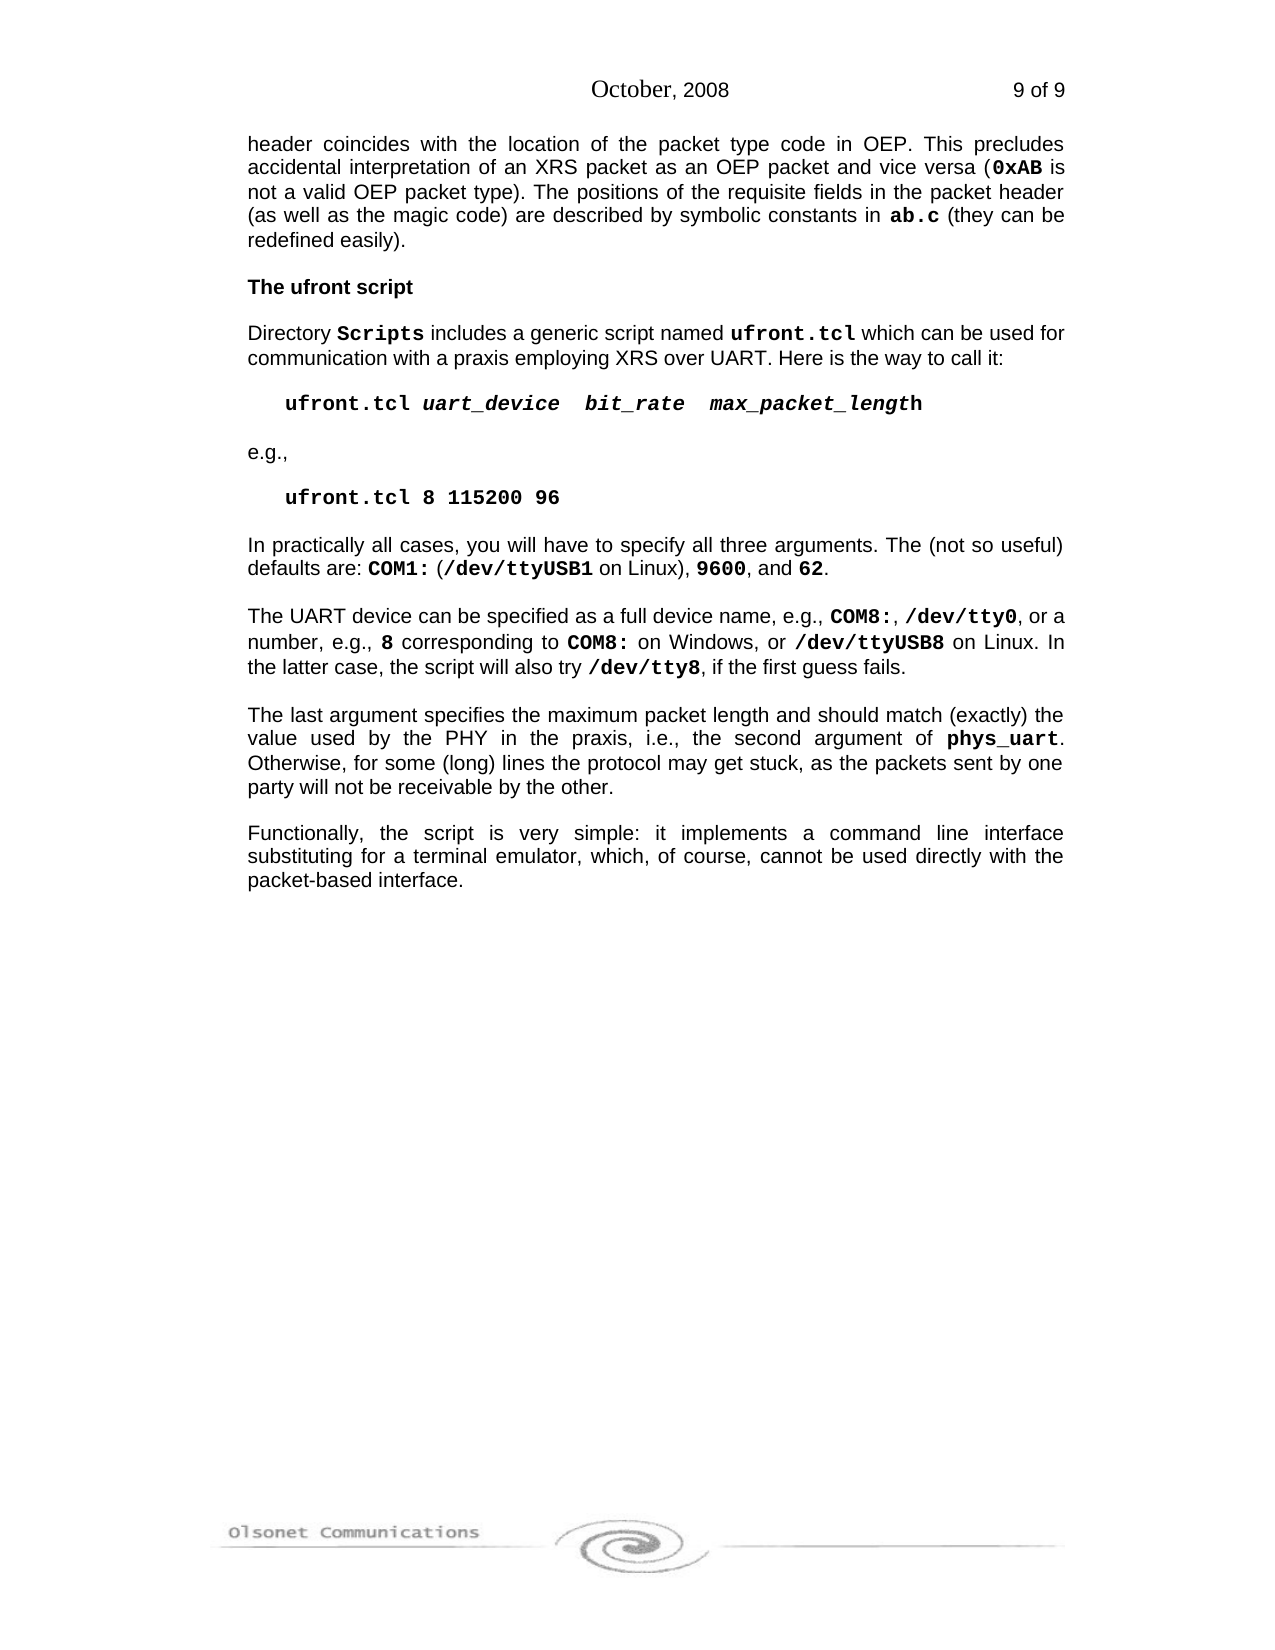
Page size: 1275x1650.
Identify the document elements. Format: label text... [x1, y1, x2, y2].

text header coincides with the location of the packet type code in OEP. This precludes accidental interpretation of an XRS packet as an OEP packet and vice versa (0xAB is not a valid OEP packet type). The positions of the requisite fields in the packet header (as well as the magic code) are described by symbolic constants in ab.c (they can be redefined easily). [247, 132, 1065, 252]
text Functionally, the script is very simple: it implements a command line interface substituting for a terminal emulator, which, of course, cannot be used directly with the packet-based interface. [247, 822, 1065, 891]
picture [210, 1504, 1065, 1596]
subtitle The ufront script [247, 275, 1065, 298]
text The UART device can be specified as a full device name, e.g., COM8:, /dev/tty0, or a number, e.g., 8 corresponding to COM8: on Windows, or /dev/ttyUSB8 on Linux. In the latter case, the script will also try /dev/tty8, if the first guess fails. [247, 605, 1065, 680]
text The last argument specifies the maximum packet length and should match (exactly) the value used by the PHY in the praxis, i.e., the second argument of phys_uart. Otherwise, for some (long) lines the protocol may get stuck, as the packets sent by one party will not be receivable by the other. [247, 704, 1065, 798]
text Directory Scripts includes a generic script named ufront.tcl which can be used for communication with a praxis employing XRS over UART. Here is the way to call it: [247, 322, 1065, 370]
text ufront.tcl uart_device bit_rate max_packet_length [285, 393, 1065, 417]
text In practically all cases, you will have to specify all three arguments. The (not so useful) defaults are: COM1: (/dev/ttyUSB1 on Linux), 9600, and 62. [247, 533, 1065, 582]
text ufront.tcl 8 115200 96 [285, 487, 1065, 510]
text e.g., [247, 440, 1065, 463]
